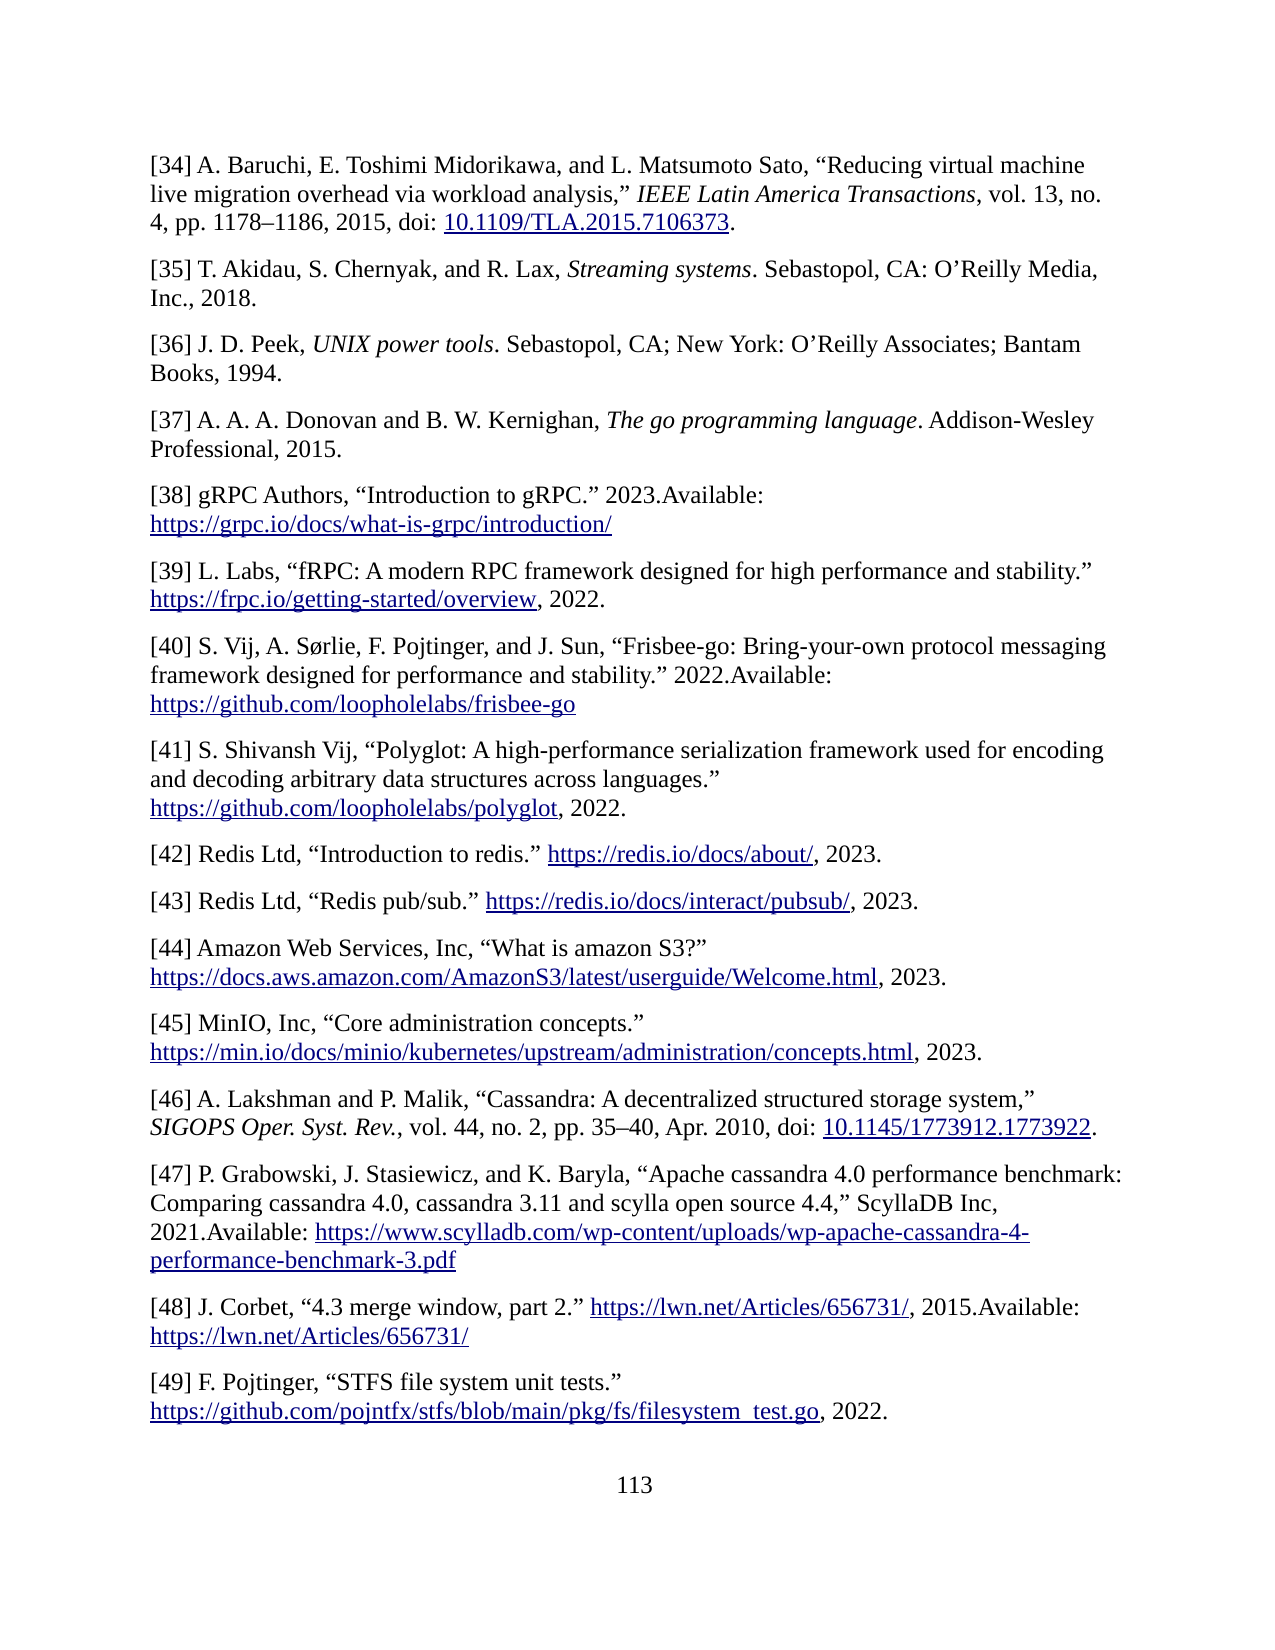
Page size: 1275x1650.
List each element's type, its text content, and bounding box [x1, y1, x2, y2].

text [35] T. Akidau, S. Chernyak, and R. Lax, Streaming systems. Sebastopol, CA: O’Reilly Media, Inc., 2018. [150, 254, 1125, 312]
text [36] J. D. Peek, UNIX power tools. Sebastopol, CA; New York: O’Reilly Associates; Bantam Books, 1994. [150, 329, 1125, 387]
text [39] L. Labs, “fRPC: A modern RPC framework designed for high performance and stability.” https://frpc.io/getting-started/overview, 2022. [150, 556, 1125, 613]
text [46] A. Lakshman and P. Malik, “Cassandra: A decentralized structured storage system,” SIGOPS Oper. Syst. Rev., vol. 44, no. 2, pp. 35–40, Apr. 2010, doi: 10.1145/1773912.1773922. [150, 1084, 1125, 1141]
text [47] P. Grabowski, J. Stasiewicz, and K. Baryla, “Apache cassandra 4.0 performance benchmark: Comparing cassandra 4.0, cassandra 3.11 and scylla open source 4.4,” ScyllaDB Inc, 2021.Available: https://www.scylladb.com/wp-content/uploads/wp-apache-cassandra-4-performance-benchmark-3.pdf [150, 1159, 1125, 1274]
text [43] Redis Ltd, “Redis pub/sub.” https://redis.io/docs/interact/pubsub/, 2023. [150, 886, 1125, 915]
text [38] gRPC Authors, “Introduction to gRPC.” 2023.Available: https://grpc.io/docs/what-is-grpc/introduction/ [150, 480, 1125, 538]
text [45] MinIO, Inc, “Core administration concepts.” https://min.io/docs/minio/kubernetes/upstream/administration/concepts.html, 2023. [150, 1008, 1125, 1066]
text [42] Redis Ltd, “Introduction to redis.” https://redis.io/docs/about/, 2023. [150, 839, 1125, 868]
text [41] S. Shivansh Vij, “Polyglot: A high-performance serialization framework used for encoding and decoding arbitrary data structures across languages.” https://github.com/loopholelabs/polyglot, 2022. [150, 735, 1125, 822]
text [44] Amazon Web Services, Inc, “What is amazon S3?” https://docs.aws.amazon.com/AmazonS3/latest/userguide/Welcome.html, 2023. [150, 933, 1125, 990]
text [49] F. Pojtinger, “STFS file system unit tests.” https://github.com/pojntfx/stfs/blob/main/pkg/fs/filesystem_test.go, 2022. [150, 1367, 1125, 1425]
text [48] J. Corbet, “4.3 merge window, part 2.” https://lwn.net/Articles/656731/, 2015.Available: https://lwn.net/Articles/656731/ [150, 1292, 1125, 1349]
text [37] A. A. A. Donovan and B. W. Kernighan, The go programming language. Addison-Wesley Professional, 2015. [150, 405, 1125, 462]
text [40] S. Vij, A. Sørlie, F. Pojtinger, and J. Sun, “Frisbee-go: Bring-your-own protocol messaging framework designed for performance and stability.” 2022.Available: https://github.com/loopholelabs/frisbee-go [150, 631, 1125, 717]
text [34] A. Baruchi, E. Toshimi Midorikawa, and L. Matsumoto Sato, “Reducing virtual machine live migration overhead via workload analysis,” IEEE Latin America Transactions, vol. 13, no. 4, pp. 1178–1186, 2015, doi: 10.1109/TLA.2015.7106373. [150, 150, 1125, 236]
